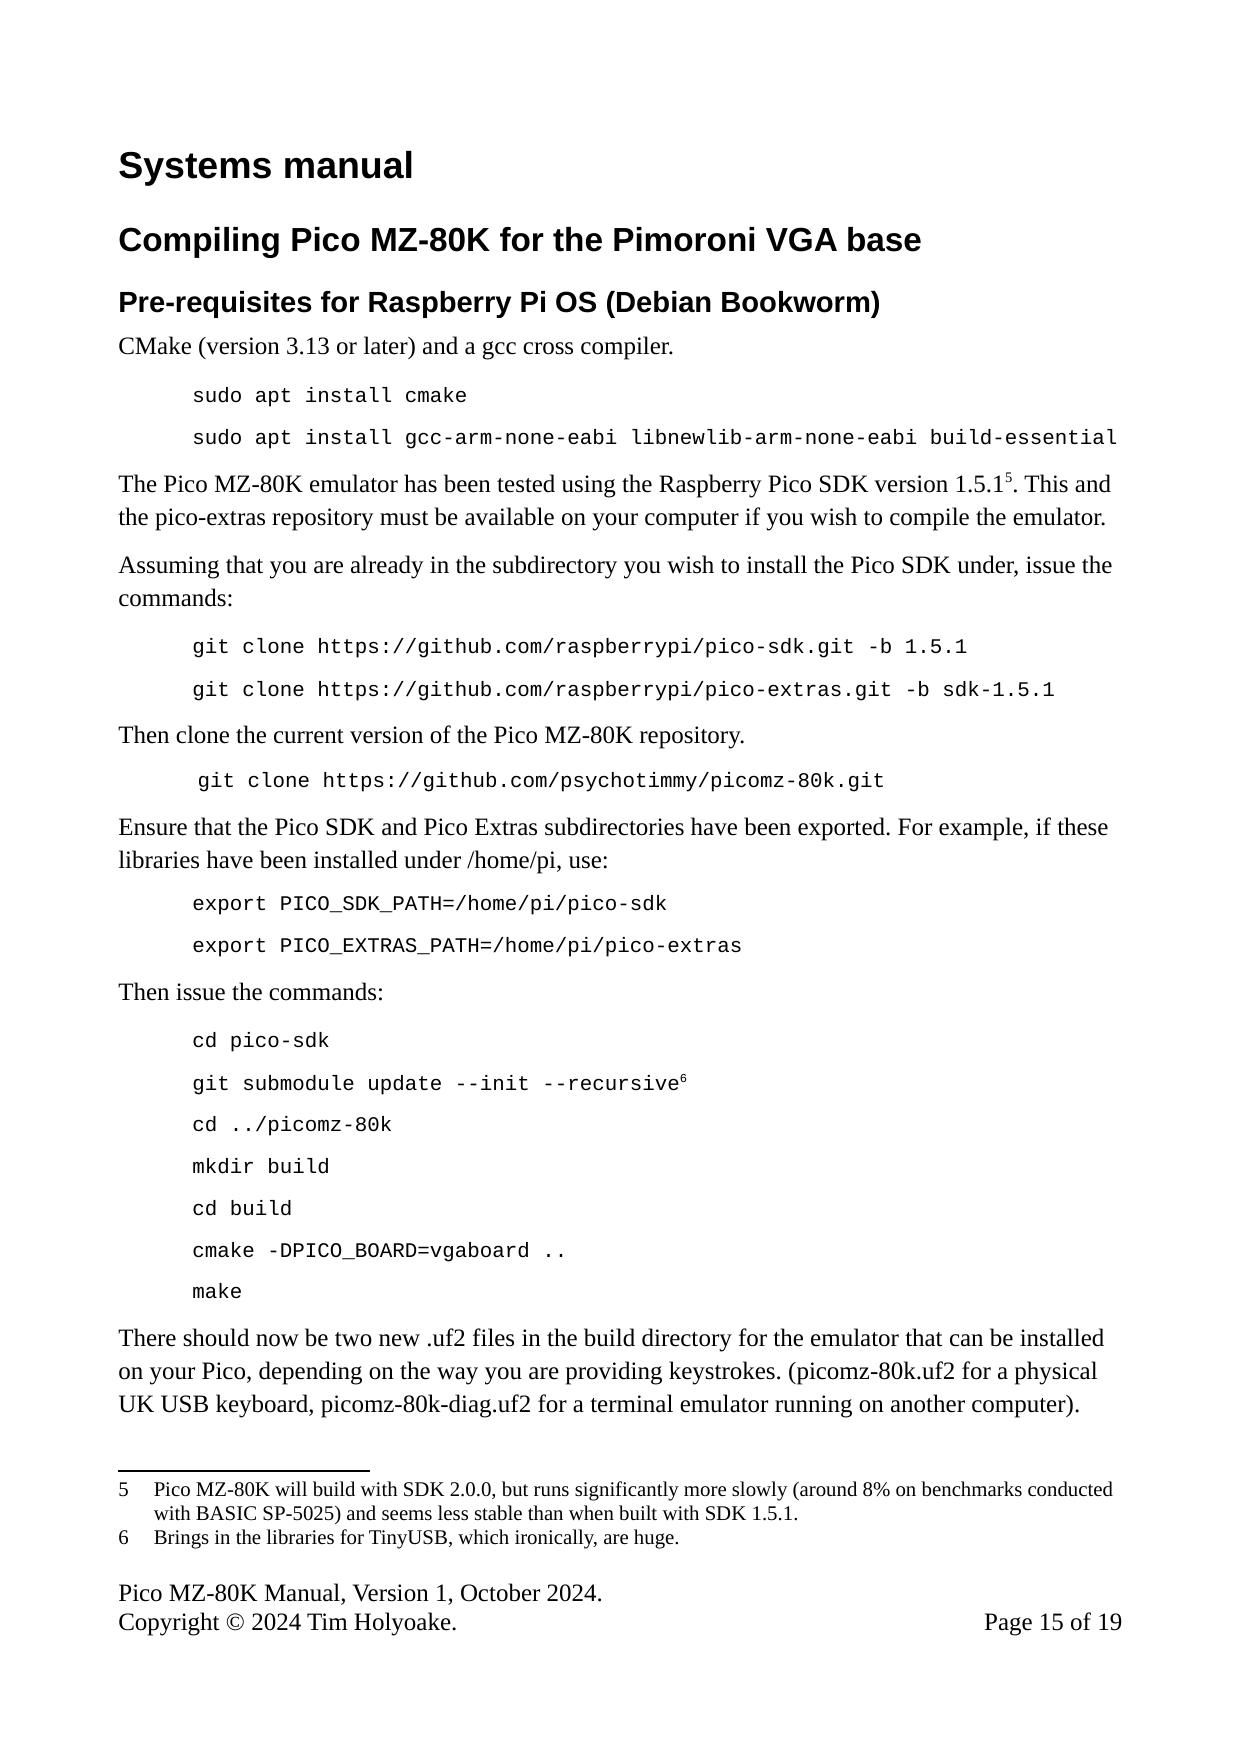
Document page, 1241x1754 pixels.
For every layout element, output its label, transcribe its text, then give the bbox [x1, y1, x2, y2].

text sudo apt install cmake [118, 379, 1122, 408]
text git submodule update --init --recursive [118, 1073, 1122, 1096]
text cd pico-sdk [118, 1024, 1122, 1054]
text export PICO_SDK_PATH=/home/pi/pico-sdk [118, 893, 1122, 917]
text cd ../picomz-80k [118, 1114, 1122, 1138]
text Assuming that you are already in the subdirectory you wish to install the Pico SDK under, issue the commands: [118, 550, 1122, 611]
text cd build [118, 1198, 1122, 1222]
text Then clone the current version of the Pico MZ-80K repository. [118, 721, 1122, 749]
text export PICO_EXTRAS_PATH=/home/pi/pico-extras [118, 935, 1122, 958]
subtitle Pre-requisites for Raspberry Pi OS (Debian Bookworm) [118, 285, 1122, 319]
text Pico MZ-80K will build with SDK 2.0.0, but runs significantly more slowly (around 8% on benchmarks conducted with BASIC SP-5025) and seems less stable than when built with SDK 1.5.1. [118, 1477, 1122, 1525]
text git clone https://github.com/raspberrypi/pico-sdk.git -b 1.5.1 [118, 630, 1122, 660]
subtitle Systems manual [118, 143, 1122, 186]
text mkdir build [118, 1156, 1122, 1180]
text Then issue the commands: [118, 977, 1122, 1005]
text The Pico MZ-80K emulator has been tested using the Raspberry Pico SDK version 1.5.1. This and the pico-extras repository must be available on your computer if you wish to compile the emulator. [118, 469, 1122, 531]
text Ensure that the Pico SDK and Pico Extras subdirectories have been exported. For example, if these libraries have been installed under /home/pi, use: [118, 812, 1122, 874]
subtitle Compiling Pico MZ-80K for the Pimoroni VGA base [118, 219, 1122, 258]
text git clone https://github.com/raspberrypi/pico-extras.git -b sdk-1.5.1 [118, 679, 1122, 702]
text cmake -DPICO_BOARD=vgaboard .. [118, 1240, 1122, 1263]
text git clone https://github.com/psychotimmy/picomz-80k.git [118, 768, 1122, 794]
text Brings in the libraries for TinyUSB, which ironically, are huge. [118, 1525, 1122, 1549]
text CMake (version 3.13 or later) and a gcc cross compiler. [118, 331, 1122, 360]
text sudo apt install gcc-arm-none-eabi libnewlib-arm-none-eabi build-essential [118, 427, 1122, 451]
text There should now be two new .uf2 files in the build directory for the emulator that can be installed on your Pico, depending on the way you are providing keystrokes. (picomz-80k.uf2 for a physical UK USB keyboard, picomz-80k-diag.uf2 for a terminal emulator running on another computer). [118, 1323, 1122, 1418]
text make [118, 1282, 1122, 1305]
